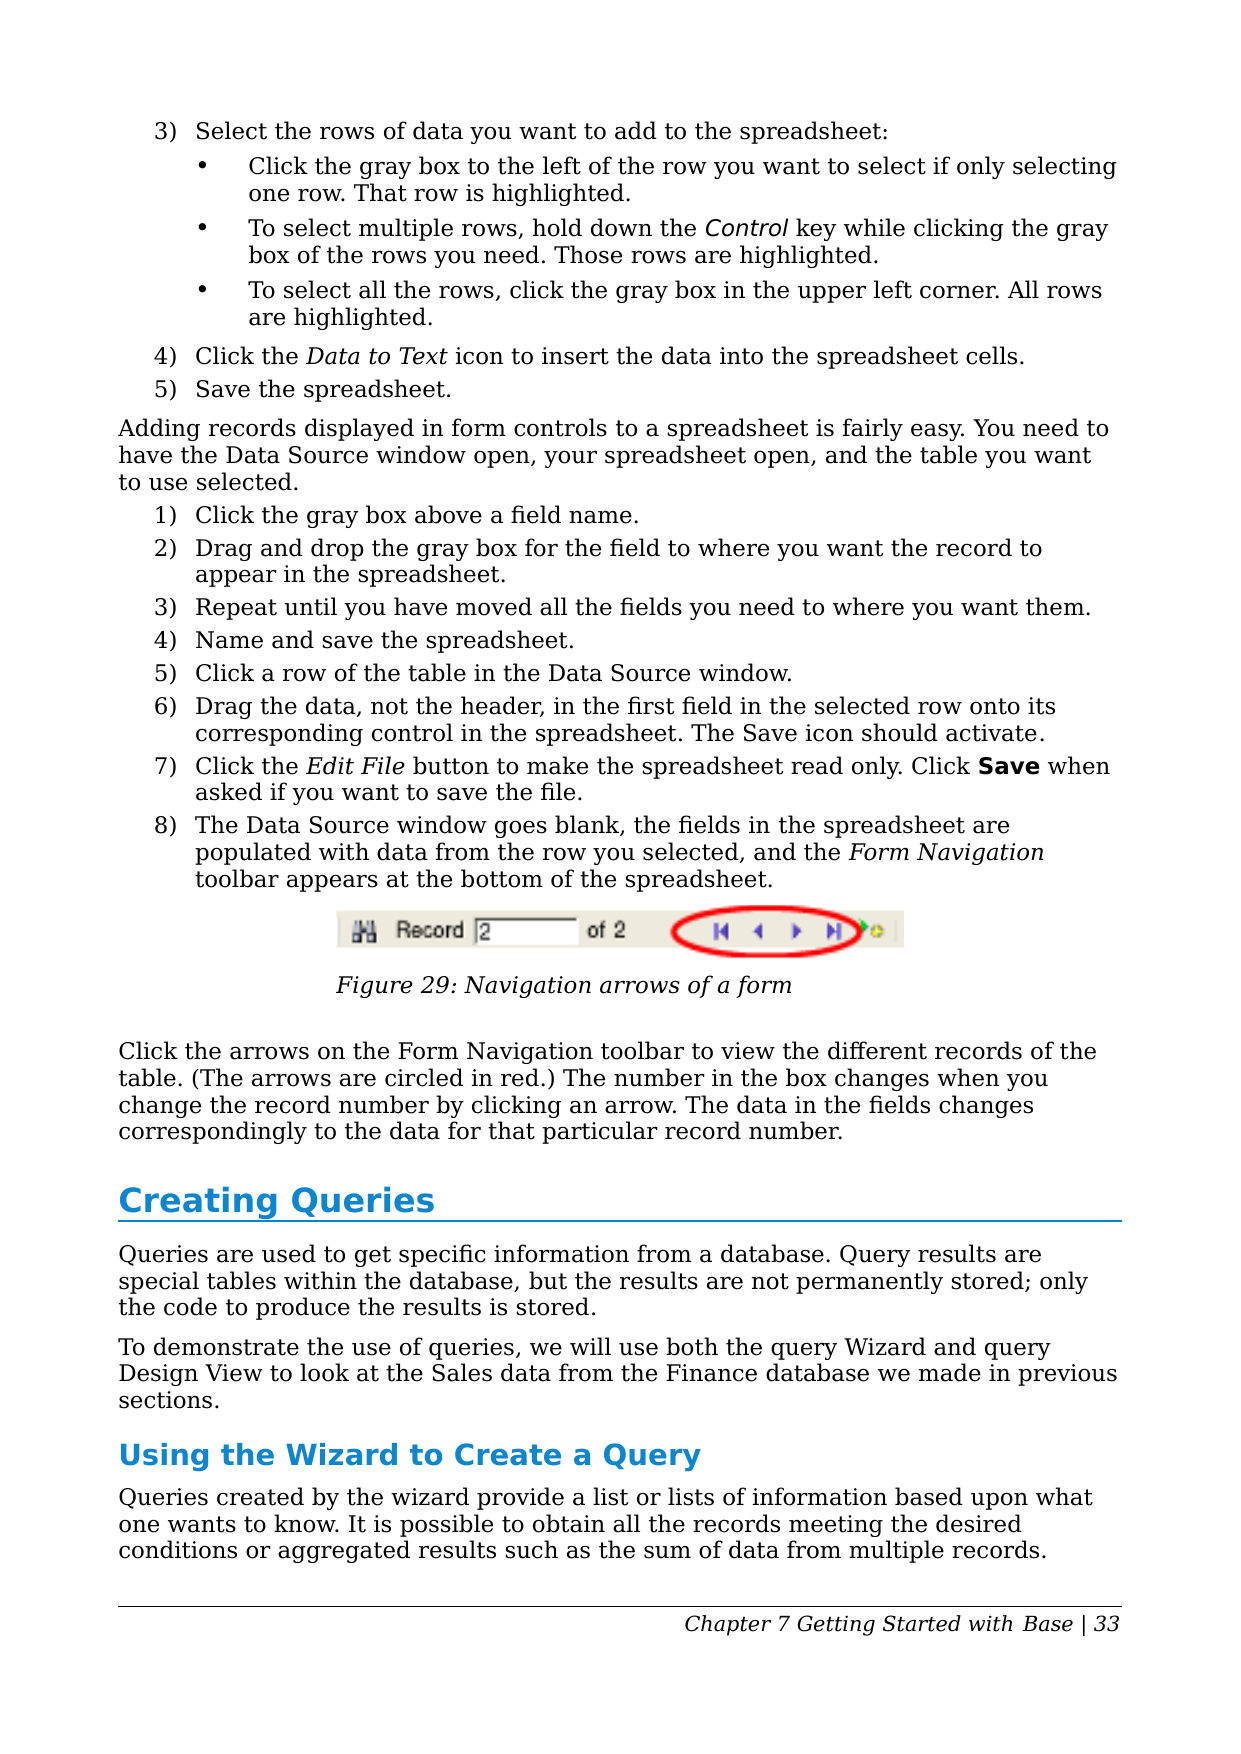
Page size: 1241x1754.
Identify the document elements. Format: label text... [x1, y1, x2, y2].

list To select all the rows, click the gray box in the upper left corner. All rows are highlighted. [195, 275, 1122, 331]
text Queries created by the wizard provide a list or lists of information based upon what one wants to know. It is possible to obtain all the records meeting the desired conditions or aggregated results such as the sum of data from multiple records. [118, 1484, 1122, 1564]
text Click the arrows on the Form Navigation toolbar to view the different records of the table. (The arrows are circled in red.) The number in the box changes when you change the record number by clicking an arrow. The data in the fields changes correspondingly to the data for that particular record number. [118, 1038, 1122, 1145]
list Name and save the spreadsheet. [177, 627, 1122, 654]
list Click a row of the table in the Data Source window. [177, 660, 1122, 687]
list The Data Source window goes blank, the fields in the spreadsheet are populated with data from the row you selected, and the Form Navigation toolbar appears at the bottom of the spreadsheet. [177, 812, 1122, 892]
list Select the rows of data you want to add to the spreadsheet: [177, 118, 1122, 145]
text Figure 29: Navigation arrows of a form [336, 973, 904, 999]
list Save the spreadsheet. [177, 376, 1122, 403]
list Click the Data to Text icon to insert the data into the spreadsheet cells. [177, 343, 1122, 370]
list Drag and drop the gray box for the field to where you want the record to appear in the spreadsheet. [177, 535, 1122, 588]
picture [336, 905, 905, 973]
text To demonstrate the use of queries, we will use both the query Wizard and query Design View to look at the Sales data from the Finance database we made in previous sections. [118, 1334, 1122, 1414]
list To select multiple rows, hold down the Control key while clicking the gray box of the rows you need. Those rows are highlighted. [195, 213, 1122, 269]
list Adding records displayed in form controls to a spreadsheet is fairly easy. You need to have the Data Source window open, your spreadsheet open, and the table you want to use selected. [118, 416, 1122, 496]
list Click the gray box above a field name. [177, 502, 1122, 529]
list Click the gray box to the left of the row you want to select if only selecting one row. That row is highlighted. [195, 151, 1122, 207]
list Drag the data, not the header, in the first field in the selected row onto its corresponding control in the spreadsheet. The Save icon should activate. [177, 693, 1122, 747]
text Queries are used to get specific information from a database. Query results are special tables within the database, but the results are not permanently stored; only the code to produce the results is stored. [118, 1241, 1122, 1321]
subtitle Creating Queries [118, 1181, 1122, 1220]
list Repeat until you have moved all the fields you need to where you want them. [177, 594, 1122, 621]
list Click the Edit File button to make the spreadsheet read only. Click Save when asked if you want to save the file. [177, 753, 1122, 806]
subtitle Using the Wizard to Create a Query [118, 1438, 1122, 1472]
